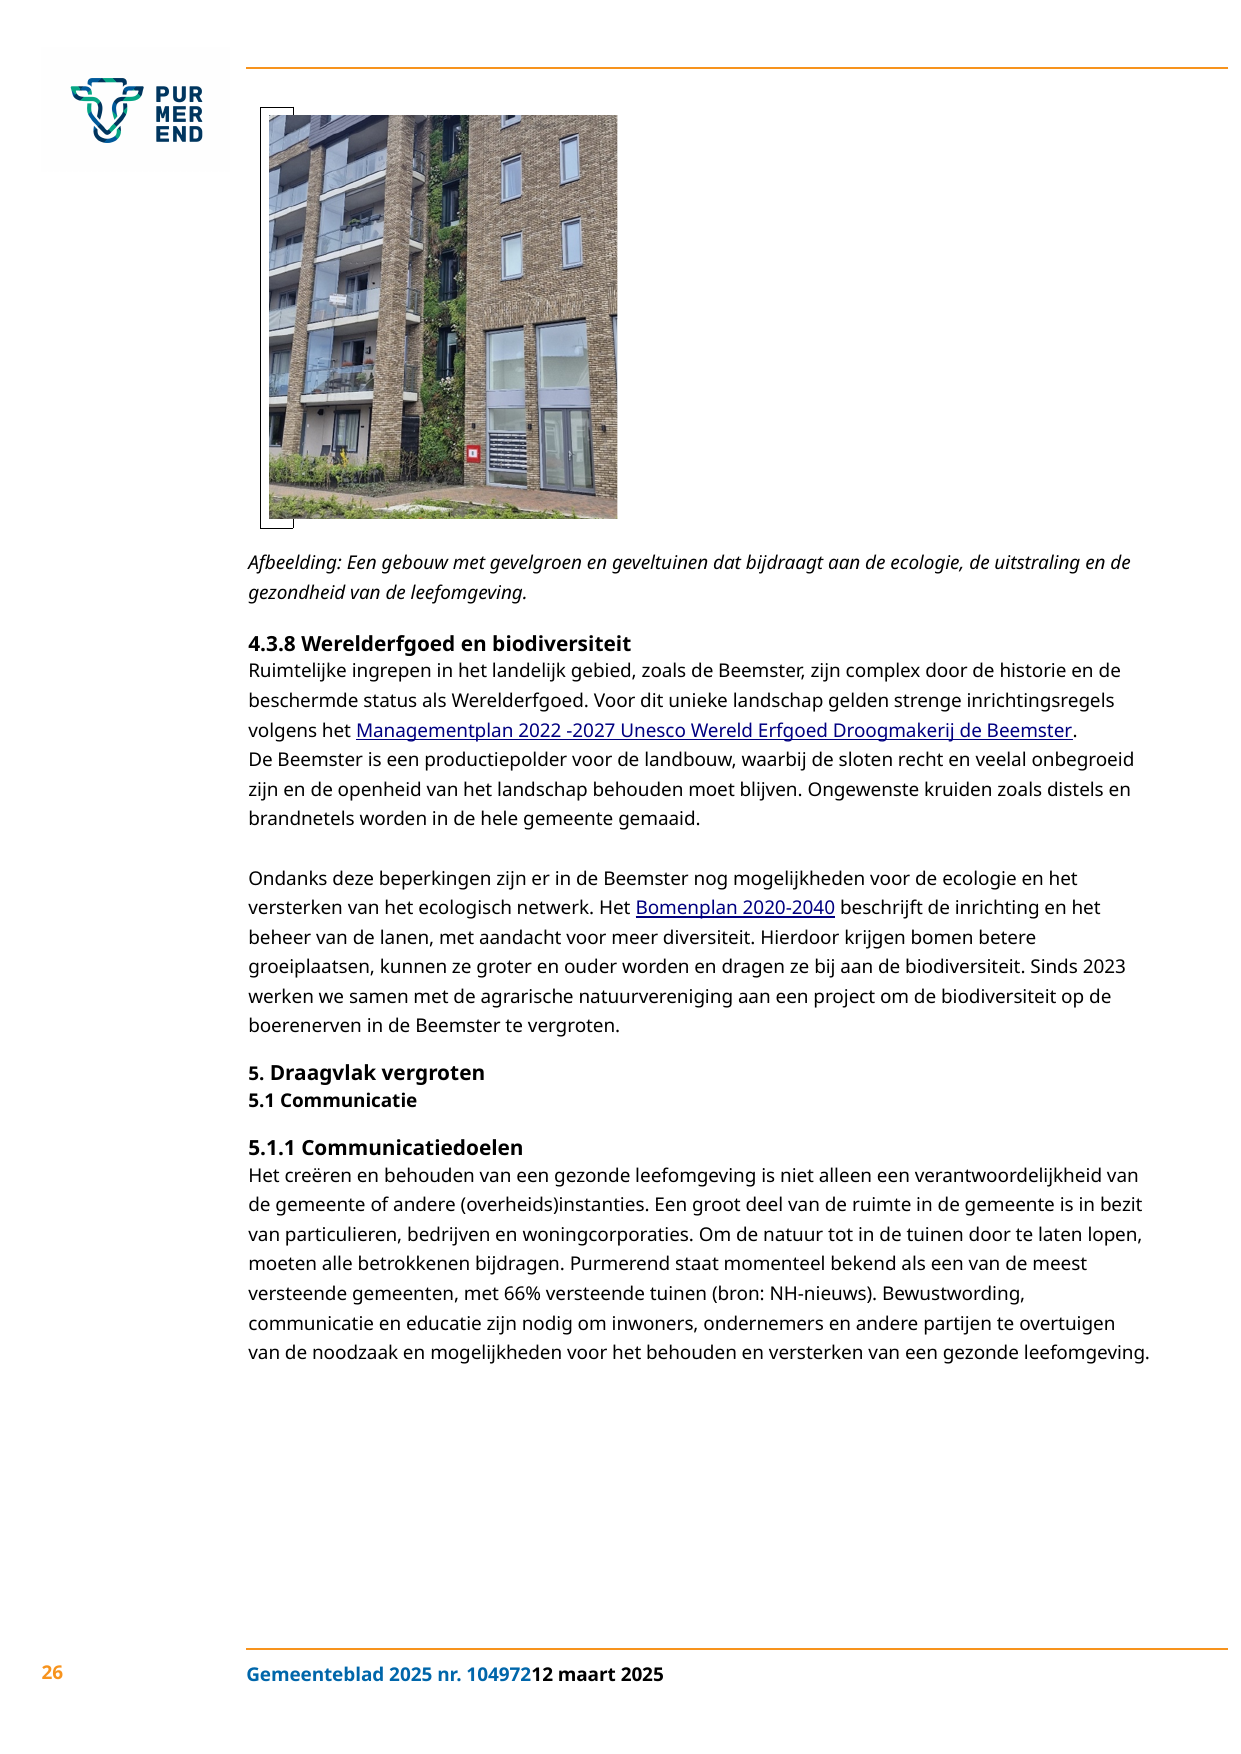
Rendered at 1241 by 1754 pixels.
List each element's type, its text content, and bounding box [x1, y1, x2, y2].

text 5.1 Communicatie [248, 1087, 1152, 1112]
text 5.1.1 Communicatiedoelen [248, 1133, 1152, 1162]
text Afbeelding: Een gebouw met gevelgroen en geveltuinen dat bijdraagt aan de ecologie, de uitstraling en de gezondheid van de leefomgeving. [248, 549, 1152, 604]
picture [41, 47, 231, 172]
text Ruimtelijke ingrepen in het landelijk gebied, zoals de Beemster, zijn complex door de historie en de beschermde status als Werelderfgoed. Voor dit unieke landschap gelden strenge inrichtingsregels volgens het Managementplan 2022 -2027 Unesco Wereld Erfgoed Droogmakerij de Beemster. [248, 658, 1152, 743]
text 4.3.8 Werelderfgoed en biodiversiteit [248, 629, 1152, 658]
text Het creëren en behouden van een gezonde leefomgeving is niet alleen een verantwoordelijkheid van de gemeente of andere (overheids)instanties. Een groot deel van de ruimte in de gemeente is in bezit van particulieren, bedrijven en woningcorporaties. Om de natuur tot in de tuinen door te laten lopen, moeten alle betrokkenen bijdragen. Purmerend staat momenteel bekend als een van de meest versteende gemeenten, met 66% versteende tuinen (bron: NH-nieuws). Bewustwording, communicatie en educatie zijn nodig om inwoners, ondernemers en andere partijen te overtuigen van de noodzaak en mogelijkheden voor het behouden en versterken van een gezonde leefomgeving. [248, 1162, 1152, 1365]
text De Beemster is een productiepolder voor de landbouw, waarbij de sloten recht en veelal onbegroeid zijn en de openheid van het landschap behouden moet blijven. Ongewenste kruiden zoals distels en brandnetels worden in de hele gemeente gemaaid. [248, 746, 1152, 831]
text 5. Draagvlak vergroten [248, 1058, 1152, 1087]
text Ondanks deze beperkingen zijn er in de Beemster nog mogelijkheden voor de ecologie en het versterken van het ecologisch netwerk. Het Bomenplan 2020-2040 beschrijft de inrichting en het beheer van de lanen, met aandacht voor meer diversiteit. Hierdoor krijgen bomen betere groeiplaatsen, kunnen ze groter en ouder worden en dragen ze bij aan de biodiversiteit. Sinds 2023 werken we samen met de agrarische natuurvereniging aan een project om de biodiversiteit op de boerenerven in de Beemster te vergroten. [248, 865, 1152, 1038]
picture [268, 115, 618, 519]
